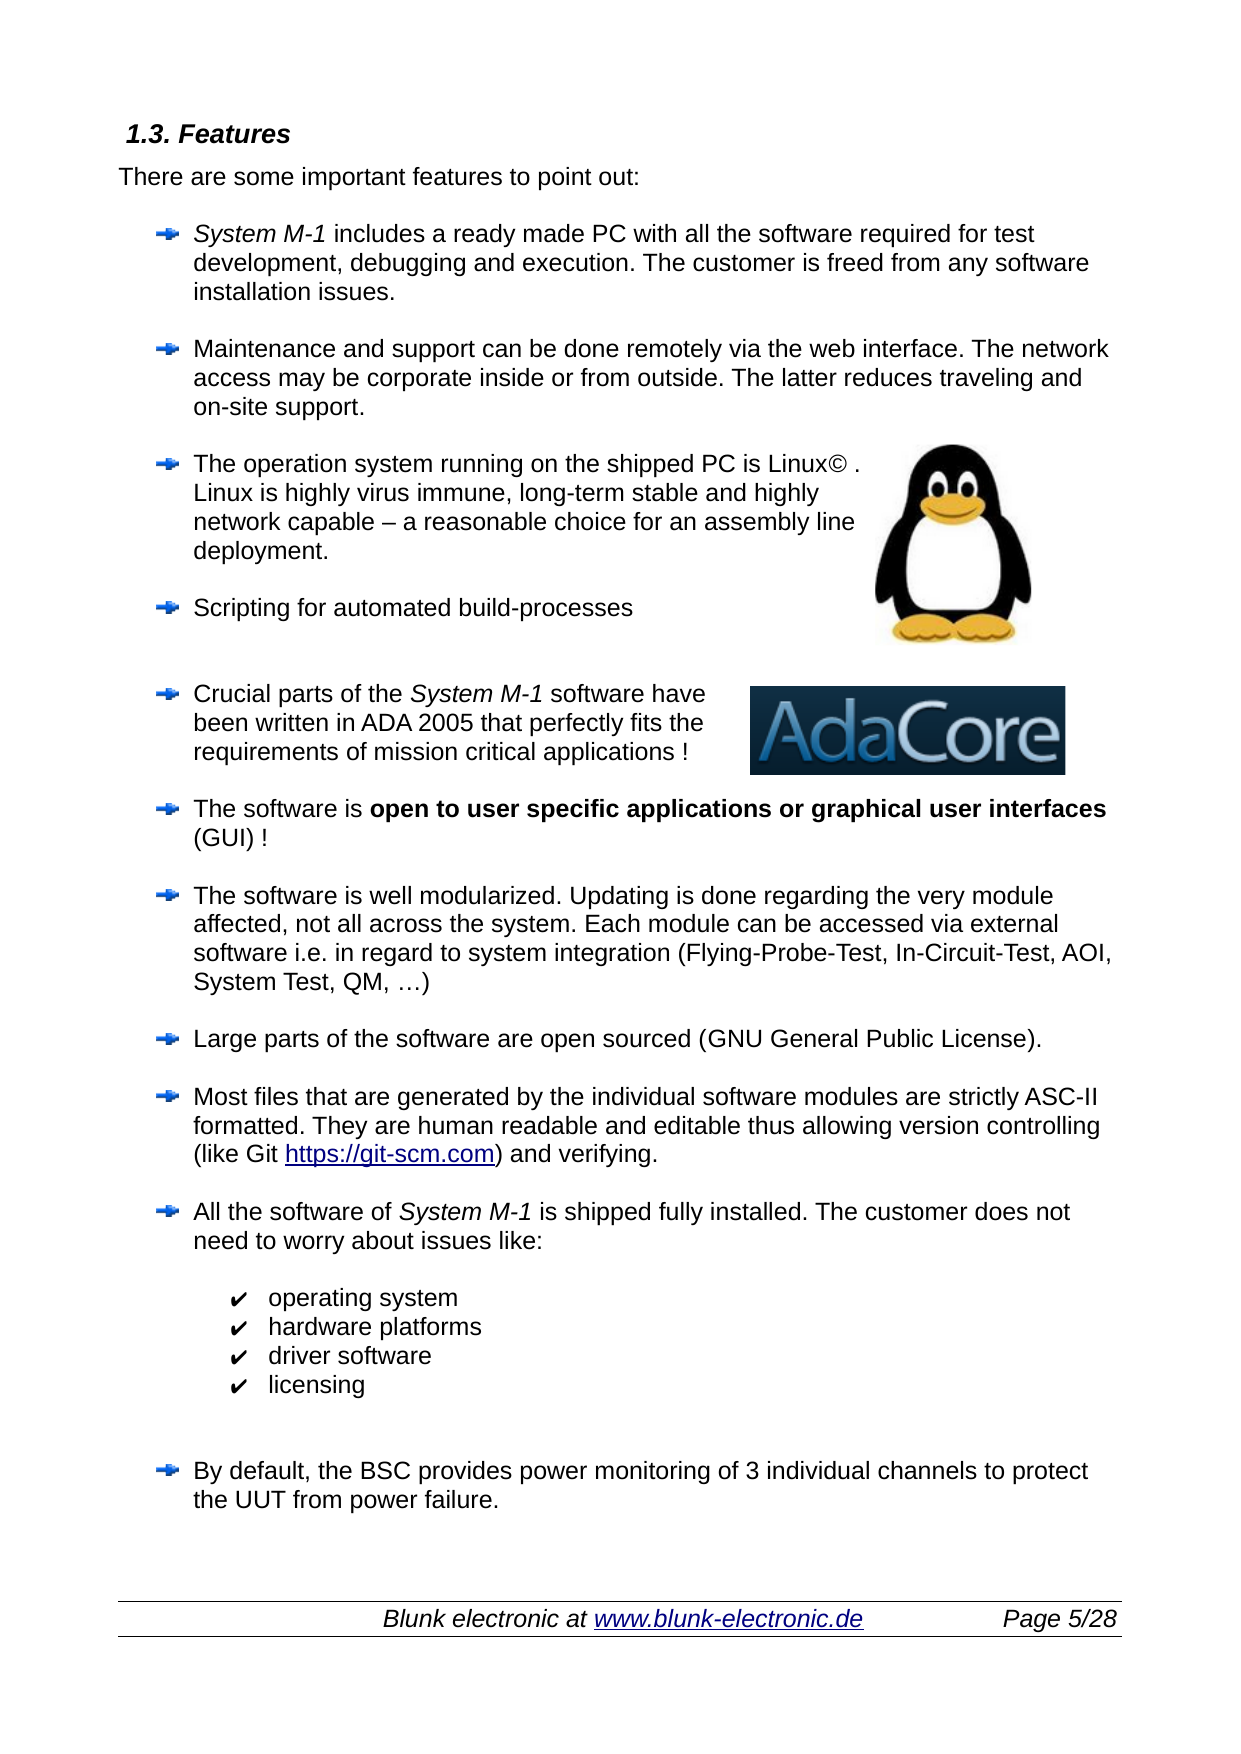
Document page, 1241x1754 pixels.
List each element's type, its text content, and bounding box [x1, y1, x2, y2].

list [1042, 593, 1122, 622]
list The software is open to user specific applications or graphical user interfaces (GUI) ! [156, 794, 1122, 852]
list The software is well modularized. Updating is done regarding the very module affected, not all across the system. Each module can be accessed via external software i.e. in regard to system integration (Flying-Probe-Test, In-Circuit-Test, AOI, System Test, QM, …) [156, 881, 1122, 996]
list The operation system running on the shipped PC is Linux© . Linux is highly virus immune, long-term stable and highly network capable – a reasonable choice for an assembly line deployment. [156, 449, 866, 564]
text There are some important features to point out: [118, 162, 1122, 191]
picture [156, 688, 179, 700]
list driver software [231, 1341, 1122, 1370]
list All the software of System M-1 is shipped fully installed. The customer does not need to worry about issues like: [156, 1197, 1122, 1254]
list Maintenance and support can be done remotely via the web interface. The network access may be corporate inside or from outside. The latter reduces traveling and on-site support. [156, 334, 1122, 421]
list Most files that are generated by the individual software modules are strictly ASC-II formatted. They are human readable and editable thus allowing version controlling (like Git https://git-scm.com) and verifying. [156, 1082, 1122, 1168]
list hardware platforms [231, 1312, 1122, 1341]
list Crucial parts of the System M-1 software have been written in ADA 2005 that perfectly fits the requirements of mission critical applications ! [156, 679, 1122, 766]
picture [156, 1205, 179, 1217]
picture [156, 889, 179, 901]
list [1042, 449, 1122, 564]
list System M-1 includes a ready made PC with all the software required for test development, debugging and execution. The customer is freed from any software installation issues. [156, 219, 1122, 306]
subtitle Features [118, 118, 1122, 149]
list operating system [231, 1283, 1122, 1312]
list Large parts of the software are open sourced (GNU General Public License). [156, 1024, 1122, 1053]
picture [866, 434, 1042, 656]
list Scripting for automated build-processes [156, 593, 866, 622]
picture [156, 1033, 179, 1045]
picture [156, 343, 179, 355]
picture [156, 1464, 179, 1476]
picture [156, 458, 179, 470]
picture [156, 601, 179, 614]
picture [156, 1090, 179, 1102]
picture [156, 228, 179, 240]
picture [156, 803, 179, 815]
list By default, the BSC provides power monitoring of 3 individual channels to protect the UUT from power failure. [156, 1456, 1122, 1513]
picture [750, 686, 1066, 775]
list licensing [231, 1370, 1122, 1398]
